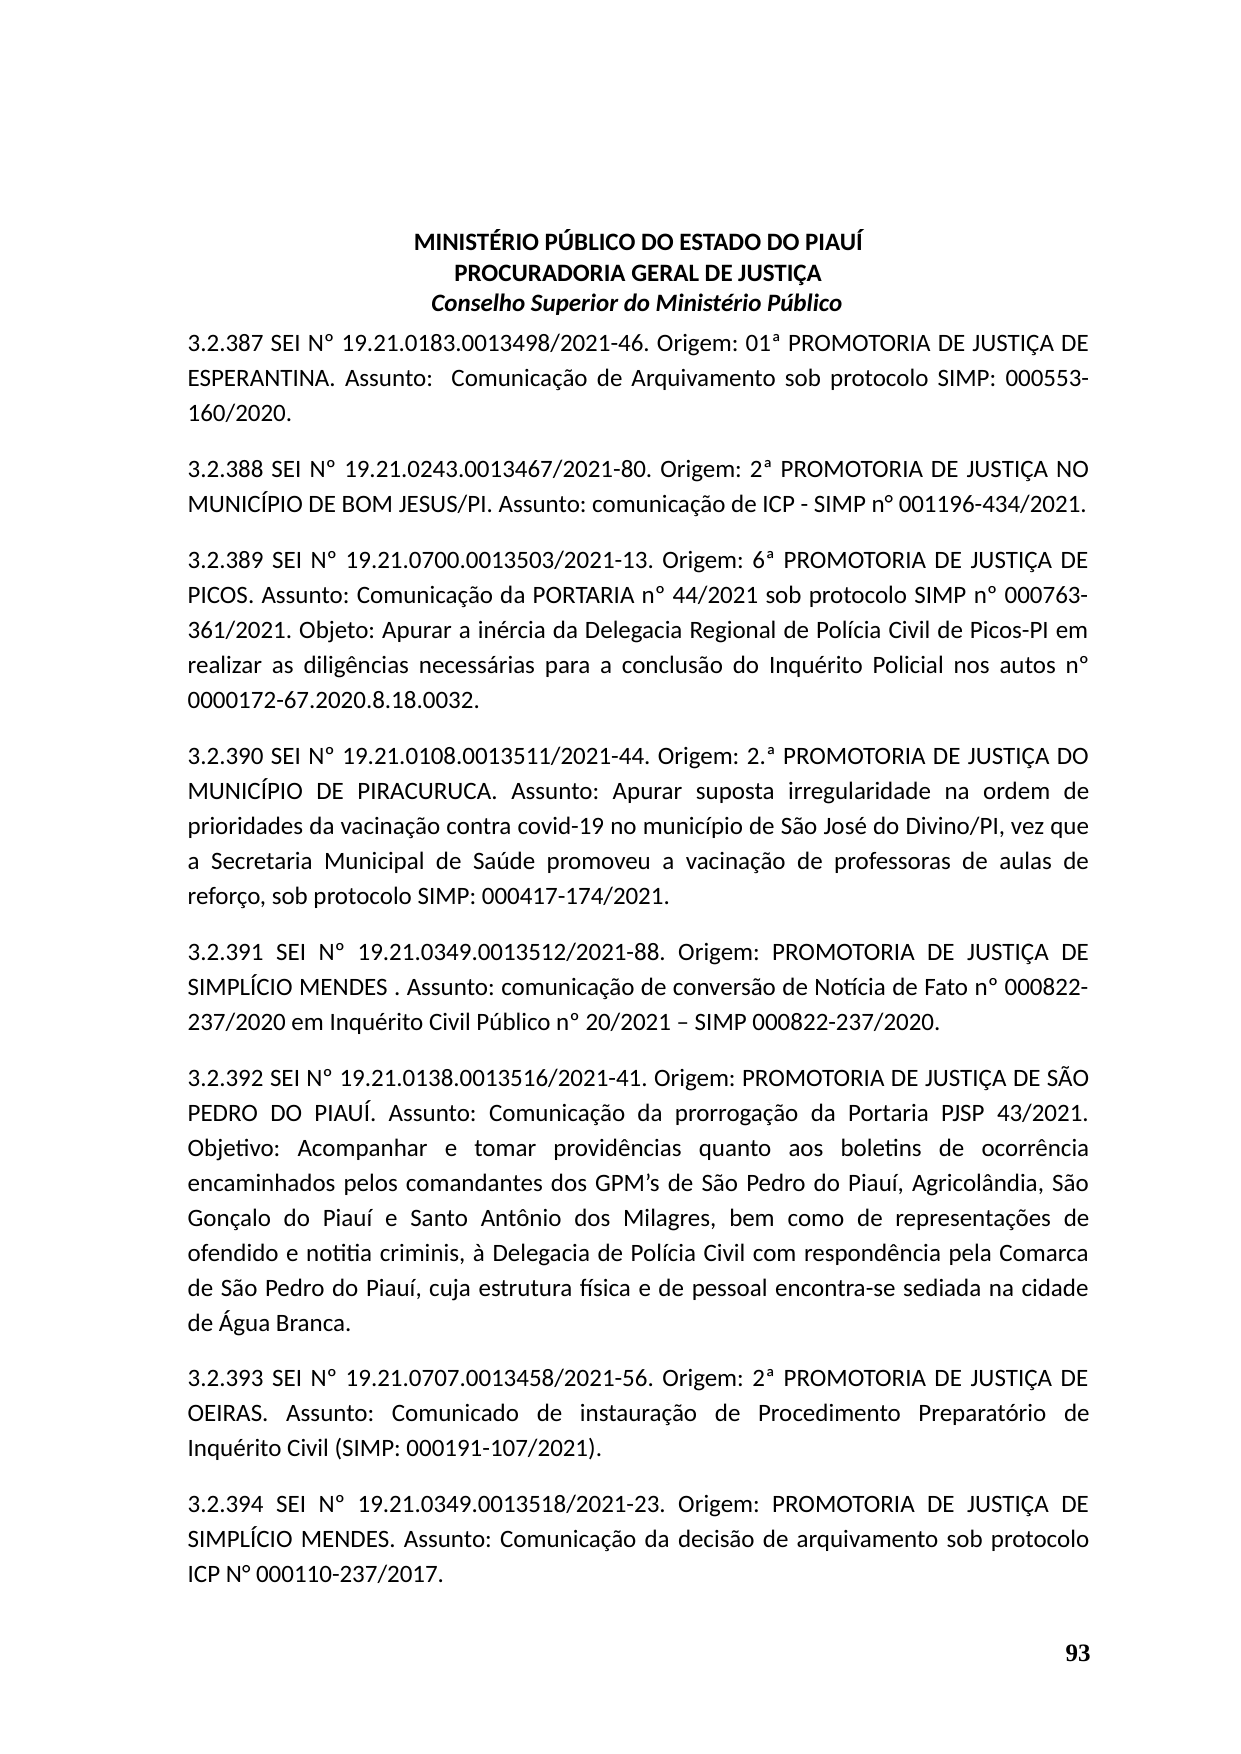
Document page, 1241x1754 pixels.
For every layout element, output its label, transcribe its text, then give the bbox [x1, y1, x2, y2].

text 3.2.387 SEI Nº 19.21.0183.0013498/2021-46. Origem: 01ª PROMOTORIA DE JUSTIÇA DE ESPERANTINA. Assunto: Comunicação de Arquivamento sob protocolo SIMP: 000553-160/2020. [187, 327, 1090, 428]
text 3.2.391 SEI Nº 19.21.0349.0013512/2021-88. Origem: PROMOTORIA DE JUSTIÇA DE SIMPLÍCIO MENDES . Assunto: comunicação de conversão de Notícia de Fato nº 000822-237/2020 em Inquérito Civil Público nº 20/2021 – SIMP 000822-237/2020. [187, 936, 1090, 1036]
text 3.2.388 SEI Nº 19.21.0243.0013467/2021-80. Origem: 2ª PROMOTORIA DE JUSTIÇA NO MUNICÍPIO DE BOM JESUS/PI. Assunto: comunicação de ICP - SIMP n° 001196-434/2021. [187, 453, 1090, 519]
text 3.2.393 SEI Nº 19.21.0707.0013458/2021-56. Origem: 2ª PROMOTORIA DE JUSTIÇA DE OEIRAS. Assunto: Comunicado de instauração de Procedimento Preparatório de Inquérito Civil (SIMP: 000191-107/2021). [187, 1362, 1090, 1463]
text 3.2.392 SEI Nº 19.21.0138.0013516/2021-41. Origem: PROMOTORIA DE JUSTIÇA DE SÃO PEDRO DO PIAUÍ. Assunto: Comunicação da prorrogação da Portaria PJSP 43/2021. Objetivo: Acompanhar e tomar providências quanto aos boletins de ocorrência encaminhados pelos comandantes dos GPM’s de São Pedro do Piauí, Agricolândia, São Gonçalo do Piauí e Santo Antônio dos Milagres, bem como de representações de ofendido e notitia criminis, à Delegacia de Polícia Civil com respondência pela Comarca de São Pedro do Piauí, cuja estrutura física e de pessoal encontra-se sediada na cidade de Água Branca. [187, 1062, 1090, 1337]
text 3.2.390 SEI Nº 19.21.0108.0013511/2021-44. Origem: 2.ª PROMOTORIA DE JUSTIÇA DO MUNICÍPIO DE PIRACURUCA. Assunto: Apurar suposta irregularidade na ordem de prioridades da vacinação contra covid-19 no município de São José do Divino/PI, vez que a Secretaria Municipal de Saúde promoveu a vacinação de professoras de aulas de reforço, sob protocolo SIMP: 000417-174/2021. [187, 740, 1090, 911]
text 3.2.394 SEI Nº 19.21.0349.0013518/2021-23. Origem: PROMOTORIA DE JUSTIÇA DE SIMPLÍCIO MENDES. Assunto: Comunicação da decisão de arquivamento sob protocolo ICP N° 000110-237/2017. [187, 1488, 1090, 1589]
text 3.2.389 SEI Nº 19.21.0700.0013503/2021-13. Origem: 6ª PROMOTORIA DE JUSTIÇA DE PICOS. Assunto: Comunicação da PORTARIA nº 44/2021 sob protocolo SIMP nº 000763-361/2021. Objeto: Apurar a inércia da Delegacia Regional de Polícia Civil de Picos-PI em realizar as diligências necessárias para a conclusão do Inquérito Policial nos autos nº 0000172-67.2020.8.18.0032. [187, 544, 1090, 715]
